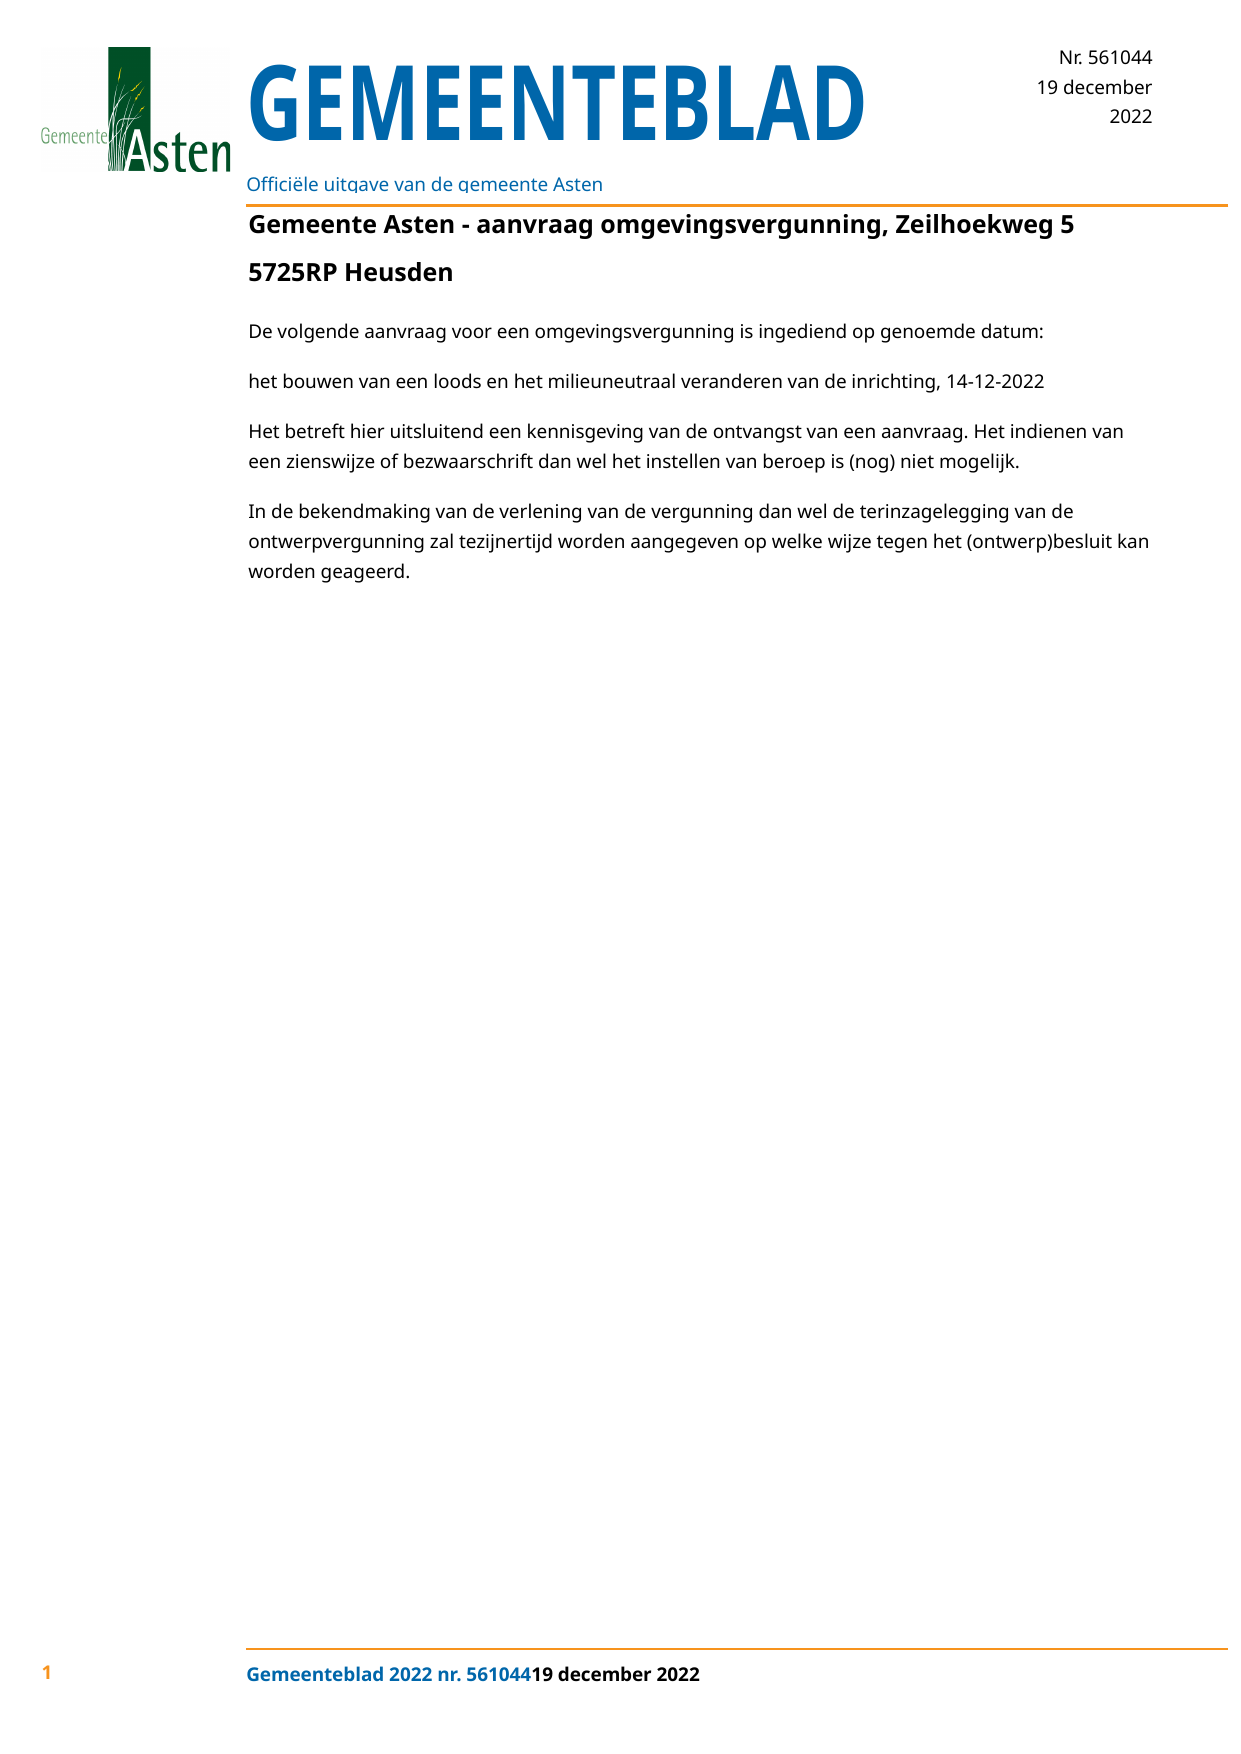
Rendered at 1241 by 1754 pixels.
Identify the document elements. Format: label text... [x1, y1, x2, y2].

text Het betreft hier uitsluitend een kennisgeving van de ontvangst van een aanvraag. Het indienen van een zienswijze of bezwaarschrift dan wel het instellen van beroep is (nog) niet mogelijk. [248, 419, 1152, 474]
text De volgende aanvraag voor een omgevingsvergunning is ingediend op genoemde datum: [248, 318, 1152, 344]
text In de bekendmaking van de verlening van de vergunning dan wel de terinzagelegging van de ontwerpvergunning zal tezijnertijd worden aangegeven op welke wijze tegen het (ontwerp)besluit kan worden geageerd. [248, 499, 1152, 584]
text Gemeente Asten - aanvraag omgevingsvergunning, Zeilhoekweg 5 5725RP Heusden [248, 207, 1152, 288]
picture [41, 47, 231, 172]
text het bouwen van een loods en het milieuneutraal veranderen van de inrichting, 14-12-2022 [248, 368, 1152, 394]
